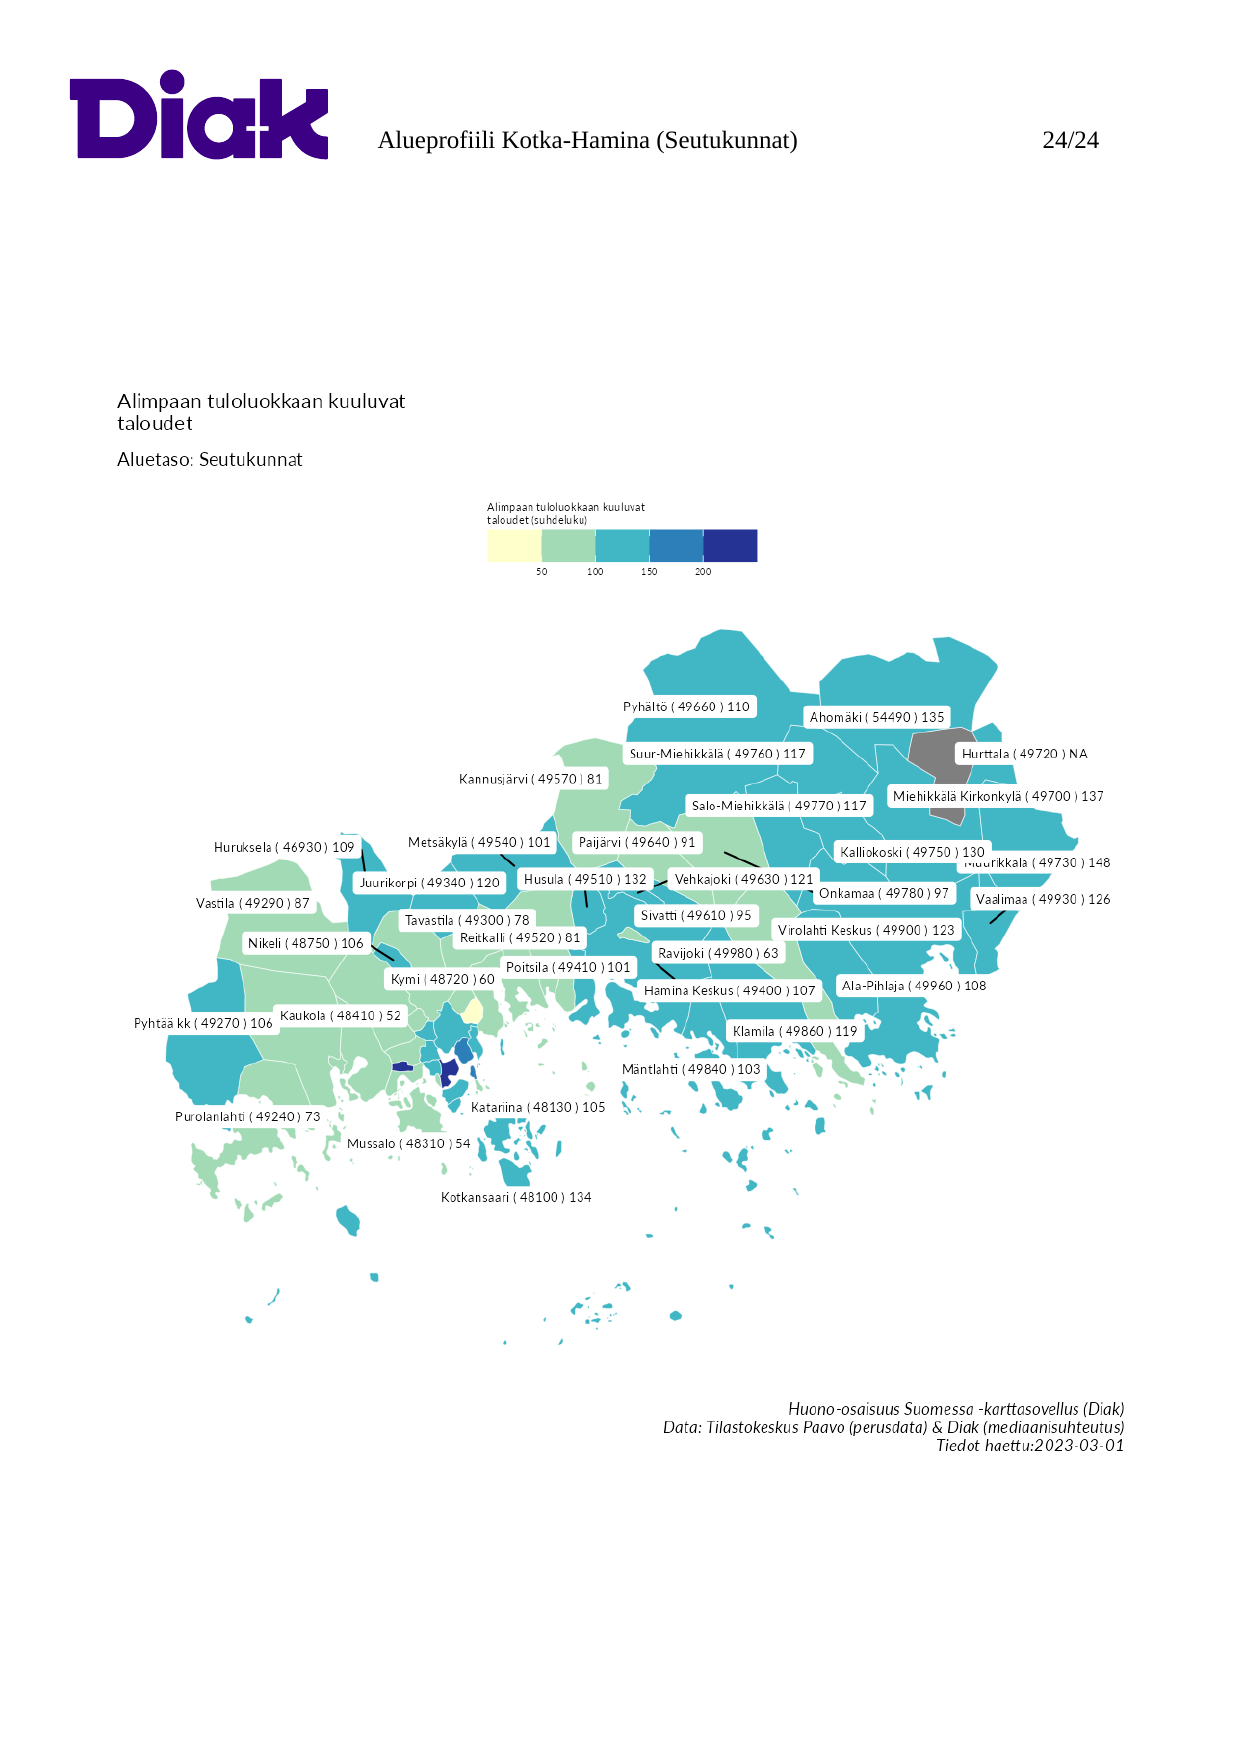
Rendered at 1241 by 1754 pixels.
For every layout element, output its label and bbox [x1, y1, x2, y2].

picture [61, 196, 1179, 1651]
